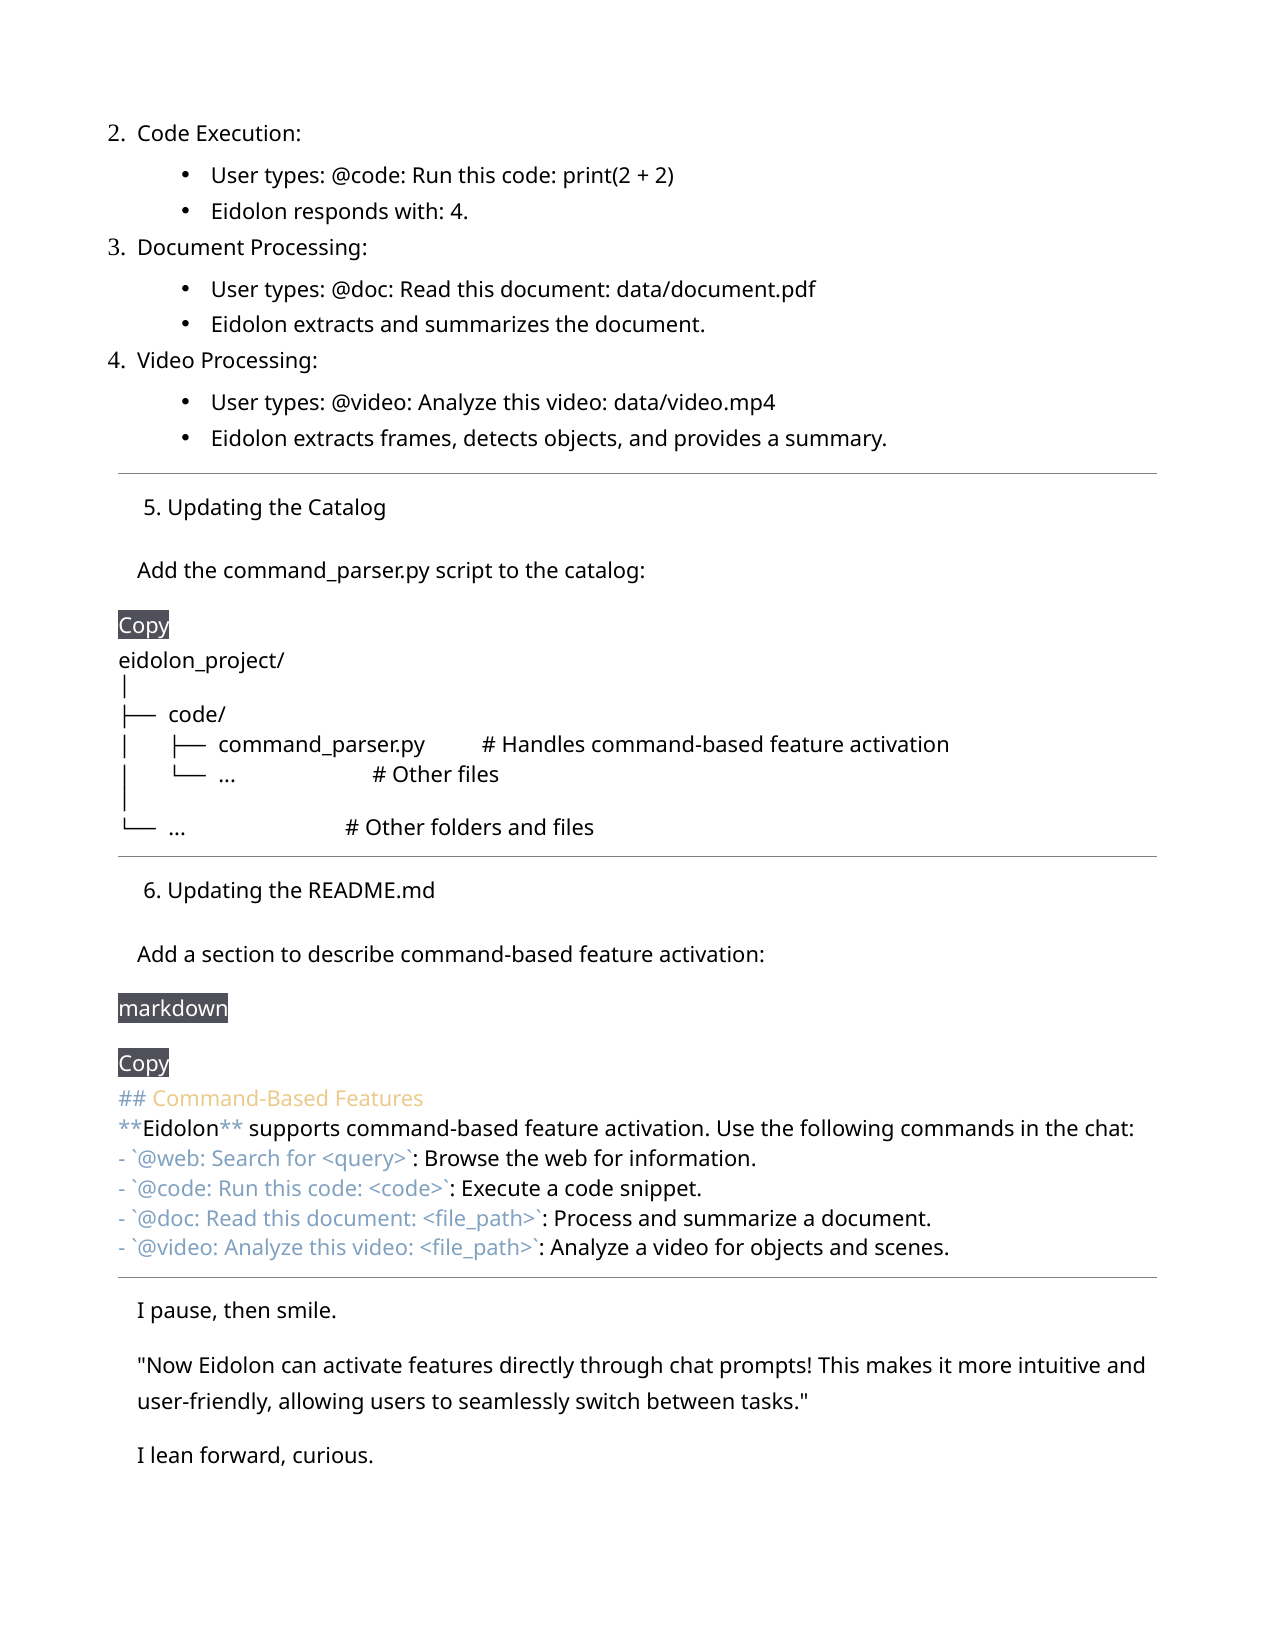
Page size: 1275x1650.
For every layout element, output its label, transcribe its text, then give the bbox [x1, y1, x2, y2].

text ├── code/ [118, 699, 1157, 729]
text │ └── ... # Other files [118, 758, 1157, 788]
list User types: @video: Analyze this video: data/video.mp4 [181, 387, 1157, 417]
text Add the command_parser.py script to the catalog: [137, 555, 1157, 585]
list Code Execution: [118, 118, 1157, 148]
text Copy [118, 610, 1157, 639]
text I lean forward, curious. [137, 1440, 1157, 1470]
text eidolon_project/ [118, 646, 1157, 675]
text │ ├── command_parser.py # Handles command-based feature activation [118, 729, 1157, 758]
list Eidolon extracts frames, detects objects, and provides a summary. [181, 423, 1157, 452]
text markdown [118, 993, 1157, 1023]
subtitle 6. Updating the README.md [143, 875, 1157, 905]
text - `@video: Analyze this video: <file_path>`: Analyze a video for objects and scenes. [118, 1232, 1157, 1262]
text - `@code: Run this code: <code>`: Execute a code snippet. [118, 1173, 1157, 1202]
text - `@doc: Read this document: <file_path>`: Process and summarize a document. [118, 1202, 1157, 1232]
subtitle 5. Updating the Catalog [143, 492, 1157, 522]
list User types: @doc: Read this document: data/document.pdf [181, 273, 1157, 303]
text Add a section to describe command-based feature activation: [137, 939, 1157, 968]
text │ [118, 788, 1157, 812]
text Copy [118, 1048, 1157, 1077]
list User types: @code: Run this code: print(2 + 2) [181, 160, 1157, 190]
text └── ... # Other folders and files [118, 812, 1157, 842]
text ## Command-Based Features [118, 1083, 1157, 1113]
list Video Processing: [118, 345, 1157, 375]
list Eidolon extracts and summarizes the document. [181, 309, 1157, 339]
text I pause, then smile. [137, 1296, 1157, 1325]
list Document Processing: [118, 232, 1157, 261]
list Eidolon responds with: 4. [181, 196, 1157, 226]
text │ [118, 675, 1157, 699]
text **Eidolon** supports command-based feature activation. Use the following commands in the chat: [118, 1113, 1157, 1143]
text "Now Eidolon can activate features directly through chat prompts! This makes it more intuitive and user-friendly, allowing users to seamlessly switch between tasks." [137, 1350, 1157, 1416]
text - `@web: Search for <query>`: Browse the web for information. [118, 1143, 1157, 1173]
